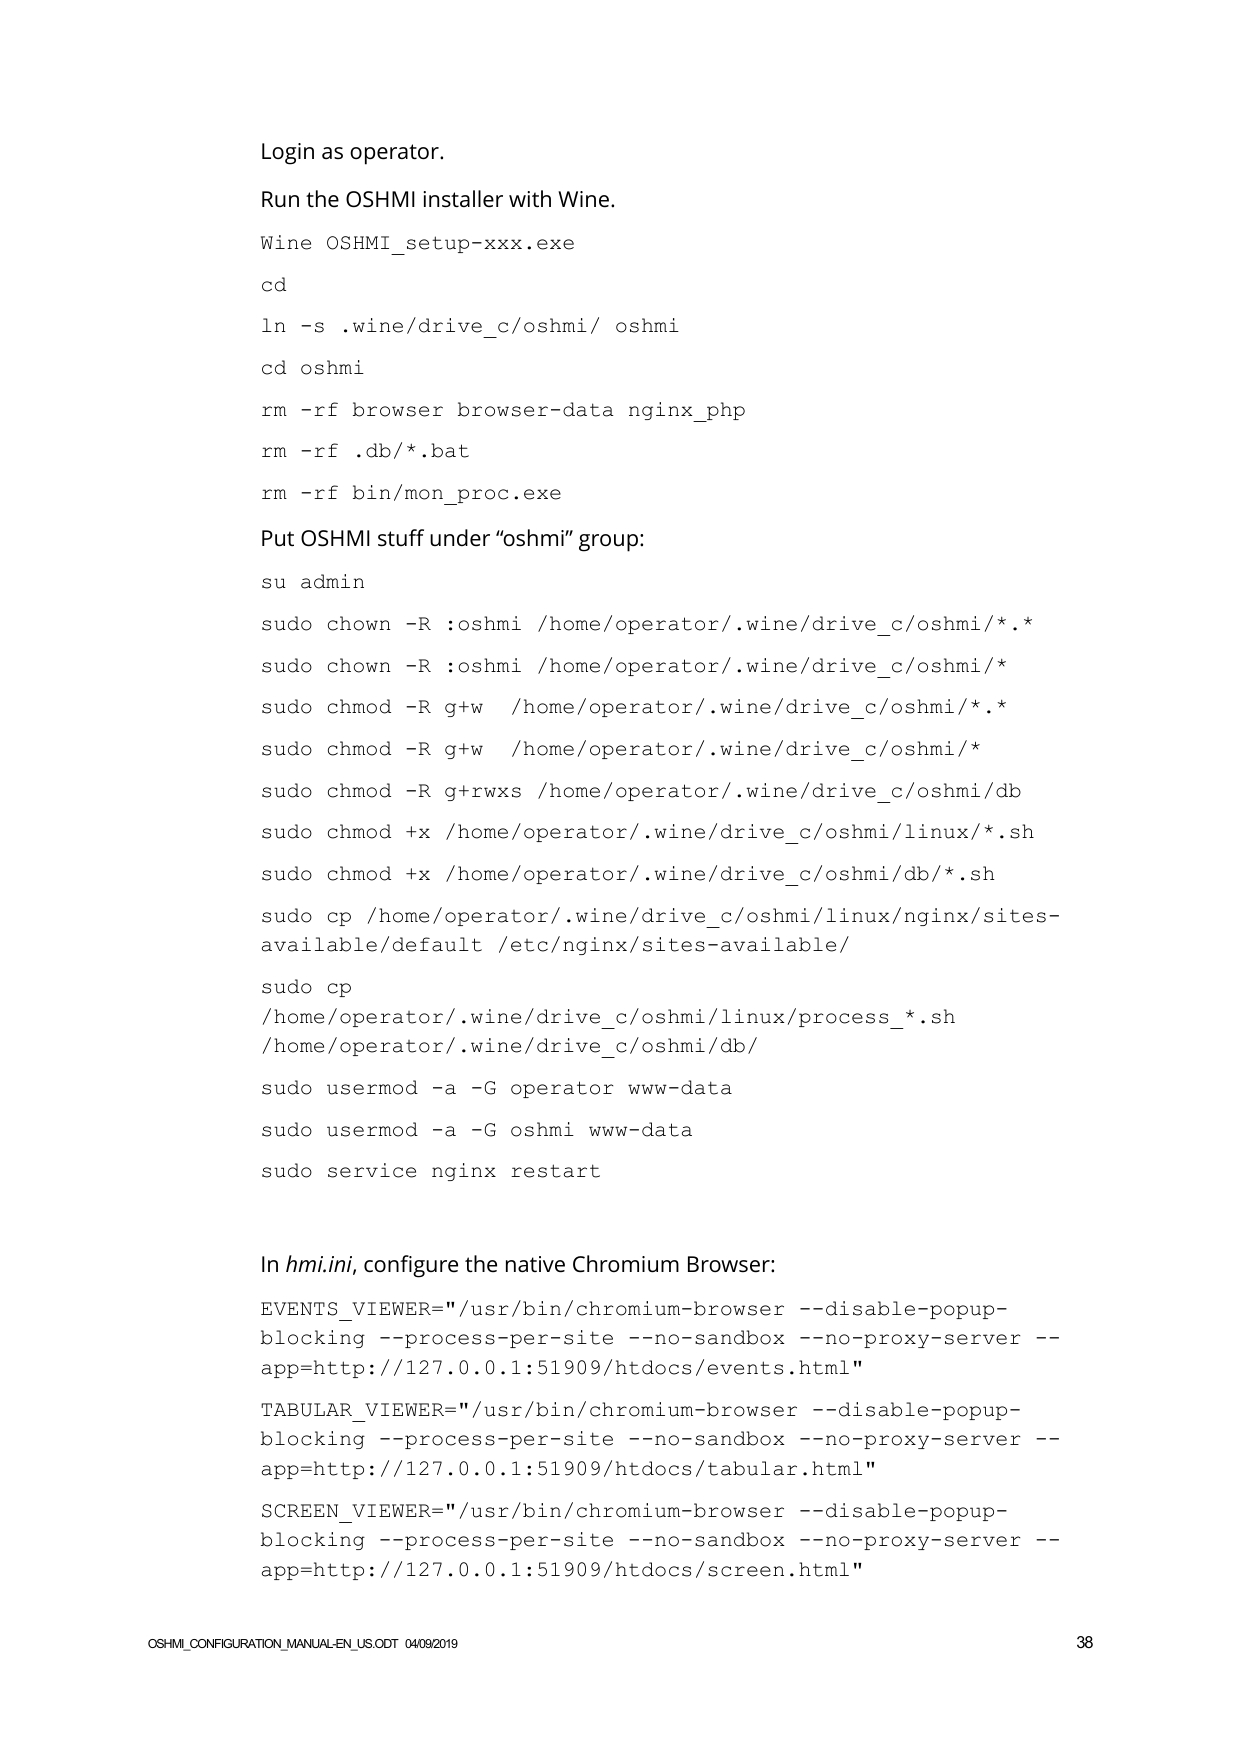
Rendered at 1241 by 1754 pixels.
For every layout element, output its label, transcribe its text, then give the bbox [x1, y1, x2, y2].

text sudo chmod +x /home/operator/.wine/drive_c/oshmi/linux/*.sh [260, 821, 1093, 845]
text TABULAR_VIEWER="/usr/bin/chromium-browser --disable-popup-blocking --process-per-site --no-sandbox --no-proxy-server --app=http://127.0.0.1:51909/htdocs/tabular.html" [260, 1398, 1093, 1482]
text sudo usermod -a -G operator www-data [260, 1076, 1093, 1101]
text Put OSHMI stuff under “oshmi” group: [260, 523, 1093, 553]
text sudo chmod -R g+rwxs /home/operator/.wine/drive_c/oshmi/db [260, 779, 1093, 804]
text Login as operator. [260, 136, 1093, 166]
text ln -s .wine/drive_c/oshmi/ oshmi [260, 314, 1093, 339]
text Run the OSHMI installer with Wine. [260, 183, 1093, 213]
text sudo chmod -R g+w /home/operator/.wine/drive_c/oshmi/* [260, 737, 1093, 762]
text In hmi.ini, configure the native Chromium Browser: [260, 1249, 1093, 1279]
text Wine OSHMI_setup-xxx.exe [260, 231, 1093, 256]
text rm -rf browser browser-data nginx_php [260, 398, 1093, 423]
text sudo chmod +x /home/operator/.wine/drive_c/oshmi/db/*.sh [260, 862, 1093, 887]
text SCREEN_VIEWER="/usr/bin/chromium-browser --disable-popup-blocking --process-per-site --no-sandbox --no-proxy-server --app=http://127.0.0.1:51909/htdocs/screen.html" [260, 1499, 1093, 1583]
text cd oshmi [260, 356, 1093, 381]
text rm -rf bin/mon_proc.exe [260, 481, 1093, 506]
text cd [260, 273, 1093, 298]
text su admin [260, 571, 1093, 595]
text sudo chown -R :oshmi /home/operator/.wine/drive_c/oshmi/* [260, 654, 1093, 679]
text sudo usermod -a -G oshmi www-data [260, 1118, 1093, 1143]
text sudo service nginx restart [260, 1160, 1093, 1184]
text rm -rf .db/*.bat [260, 439, 1093, 464]
text sudo chown -R :oshmi /home/operator/.wine/drive_c/oshmi/*.* [260, 612, 1093, 637]
text EVENTS_VIEWER="/usr/bin/chromium-browser --disable-popup-blocking --process-per-site --no-sandbox --no-proxy-server --app=http://127.0.0.1:51909/htdocs/events.html" [260, 1297, 1093, 1381]
text sudo cp /home/operator/.wine/drive_c/oshmi/linux/process_*.sh /home/operator/.wine/drive_c/oshmi/db/ [260, 975, 1093, 1059]
text sudo cp /home/operator/.wine/drive_c/oshmi/linux/nginx/sites-available/default /etc/nginx/sites-available/ [260, 904, 1093, 958]
text sudo chmod -R g+w /home/operator/.wine/drive_c/oshmi/*.* [260, 696, 1093, 720]
